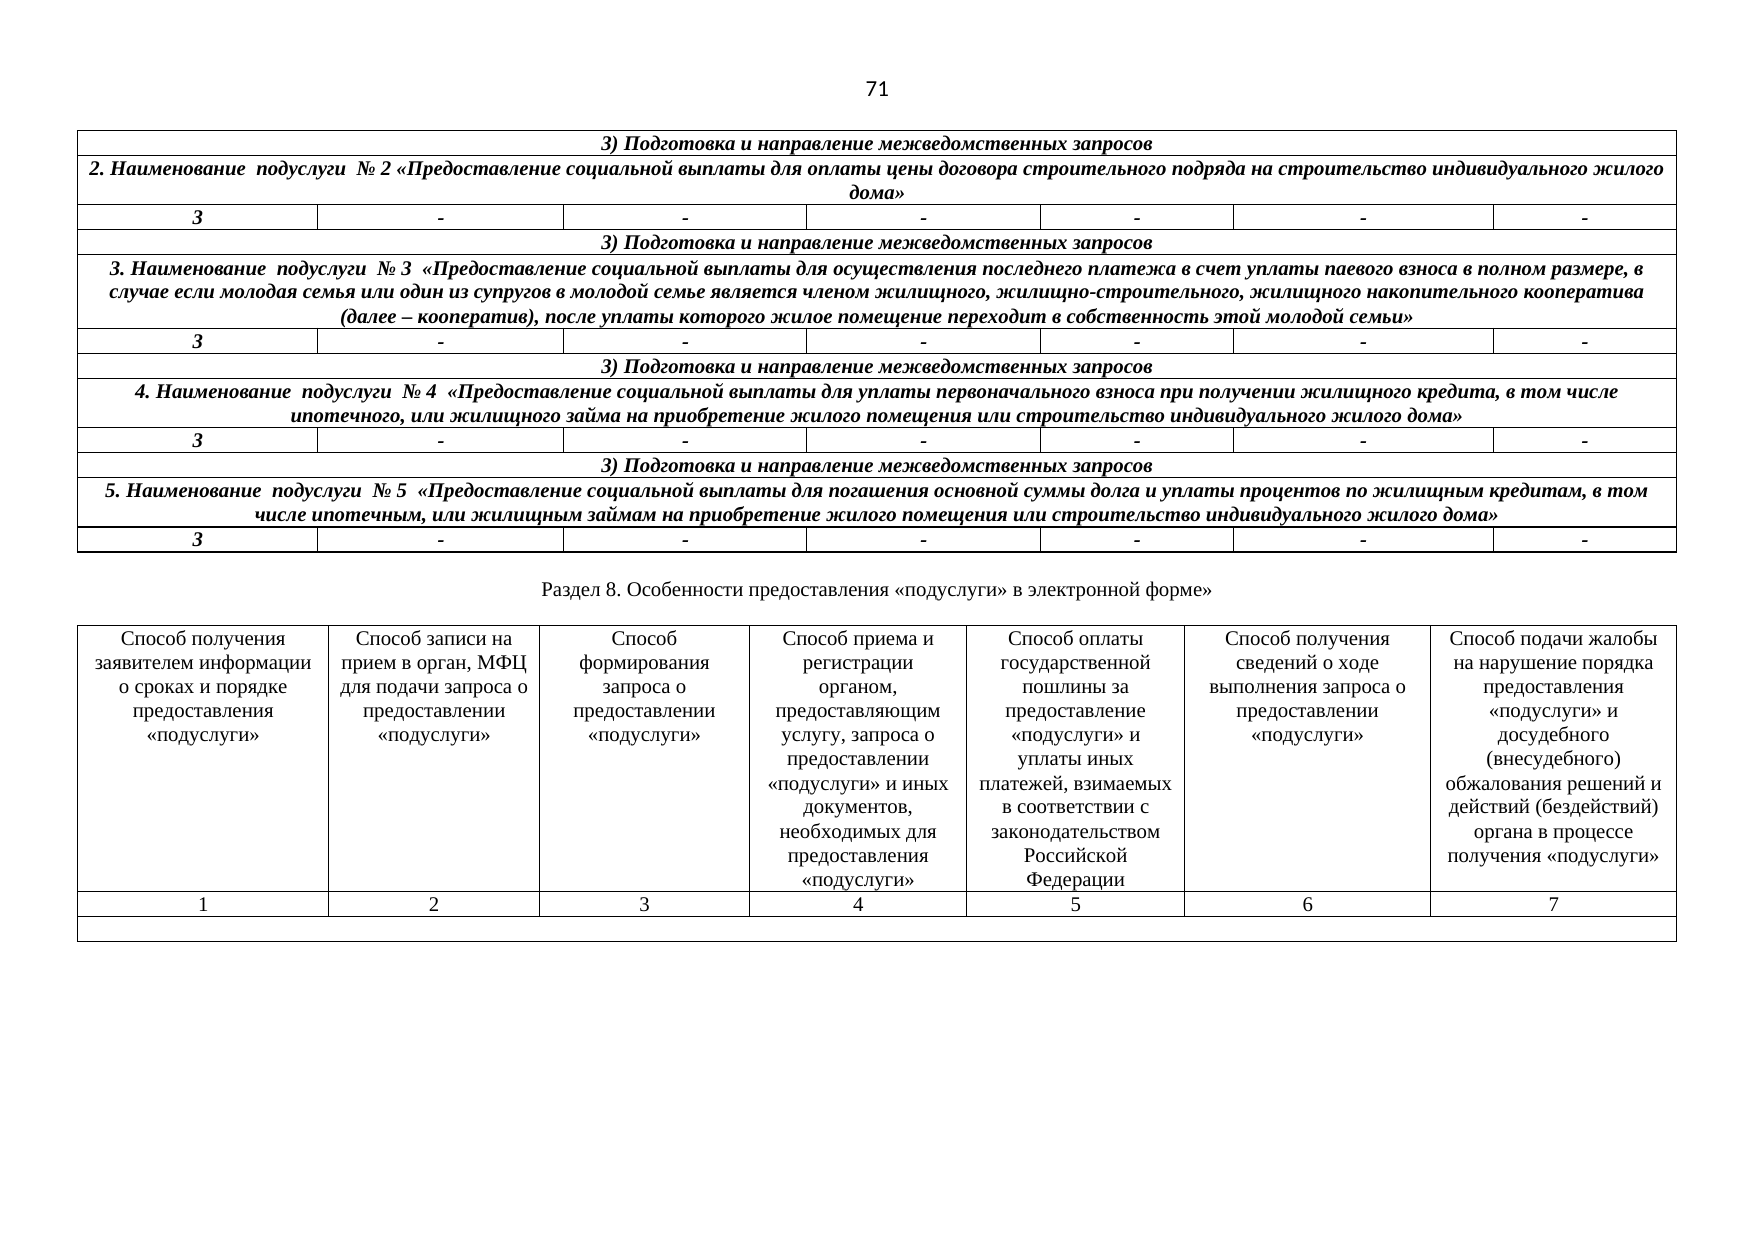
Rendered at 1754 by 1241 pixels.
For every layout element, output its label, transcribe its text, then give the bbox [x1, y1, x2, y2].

table_cell - [1041, 428, 1233, 452]
table_cell - [564, 428, 806, 452]
table_cell 2 [329, 892, 539, 916]
table_cell 3) Подготовка и направление межведомственных запросов [78, 230, 1676, 254]
table_cell 3. Наименование подуслуги № 3 «Предоставление социальной выплаты для осуществления последнего платежа в счет уплаты паевого взноса в полном размере, в случае если молодая семья или один из супругов в молодой семье является членом жилищного, жилищно-строительного, жилищного накопительного кооператива (далее – кооператив), после уплаты которого жилое помещение переходит в собственность этой молодой семьи» [78, 255, 1676, 328]
table_cell - [1041, 528, 1233, 551]
table_cell 3) Подготовка и направление межведомственных запросов [78, 354, 1676, 378]
table_cell 3 [540, 892, 749, 916]
table_cell 5 [967, 892, 1184, 916]
table_cell - [1041, 329, 1233, 353]
text Раздел 8. Особенности предоставления «подуслуги» в электронной форме» [89, 577, 1665, 601]
table_cell 4. Наименование подуслуги № 4 «Предоставление социальной выплаты для уплаты первоначального взноса при получении жилищного кредита, в том числе ипотечного, или жилищного займа на приобретение жилого помещения или строительство индивидуального жилого дома» [78, 379, 1676, 427]
table_cell - [1041, 205, 1233, 229]
table_cell - [1234, 528, 1493, 551]
table_header Способ получения заявителем информации о сроках и порядке предоставления «подуслуги» [78, 626, 328, 891]
table_cell - [1234, 329, 1493, 353]
table_cell - [1494, 329, 1676, 353]
table_header Способ записи на прием в орган, МФЦ для подачи запроса о предоставлении «подуслуги» [329, 626, 539, 891]
table_cell - [1494, 528, 1676, 551]
table_header Способ формирования запроса о предоставлении «подуслуги» [540, 626, 749, 891]
table_cell 1 [78, 892, 328, 916]
table_cell 3) Подготовка и направление межведомственных запросов [78, 453, 1676, 477]
table_cell - [1494, 205, 1676, 229]
table_cell - [807, 205, 1040, 229]
table_cell - [564, 329, 806, 353]
table_cell 4 [750, 892, 966, 916]
table_cell - [807, 428, 1040, 452]
table_cell - [318, 528, 563, 551]
table_header Способ подачи жалобы на нарушение порядка предоставления «подуслуги» и досудебного (внесудебного) обжалования решений и действий (бездействий) органа в процессе получения «подуслуги» [1431, 626, 1676, 891]
table_cell 7 [1431, 892, 1676, 916]
table_cell - [318, 329, 563, 353]
table_cell - [1234, 205, 1493, 229]
table_header Способ оплаты государственной пошлины за предоставление «подуслуги» и уплаты иных платежей, взимаемых в соответствии с законодательством Российской Федерации [967, 626, 1184, 891]
table_header Способ получения сведений о ходе выполнения запроса о предоставлении «подуслуги» [1185, 626, 1430, 891]
table_header Способ приема и регистрации органом, предоставляющим услугу, запроса о предоставлении «подуслуги» и иных документов, необходимых для предоставления «подуслуги» [750, 626, 966, 891]
table_cell 6 [1185, 892, 1430, 916]
table_cell 2. Наименование подуслуги № 2 «Предоставление социальной выплаты для оплаты цены договора строительного подряда на строительство индивидуального жилого дома» [78, 156, 1676, 204]
table_cell [78, 917, 1676, 941]
table_cell - [564, 528, 806, 551]
table_cell - [1494, 428, 1676, 452]
table_cell 3 [78, 329, 317, 353]
table_cell - [318, 428, 563, 452]
table_cell - [1234, 428, 1493, 452]
table_cell 3 [78, 428, 317, 452]
table_cell - [564, 205, 806, 229]
table_cell 3) Подготовка и направление межведомственных запросов [78, 131, 1676, 155]
table_cell - [807, 528, 1040, 551]
table_cell - [807, 329, 1040, 353]
table_cell 3 [78, 205, 317, 229]
table_cell 3 [78, 528, 317, 551]
table_cell - [318, 205, 563, 229]
table_cell 5. Наименование подуслуги № 5 «Предоставление социальной выплаты для погашения основной суммы долга и уплаты процентов по жилищным кредитам, в том числе ипотечным, или жилищным займам на приобретение жилого помещения или строительство индивидуального жилого дома» [78, 478, 1676, 526]
